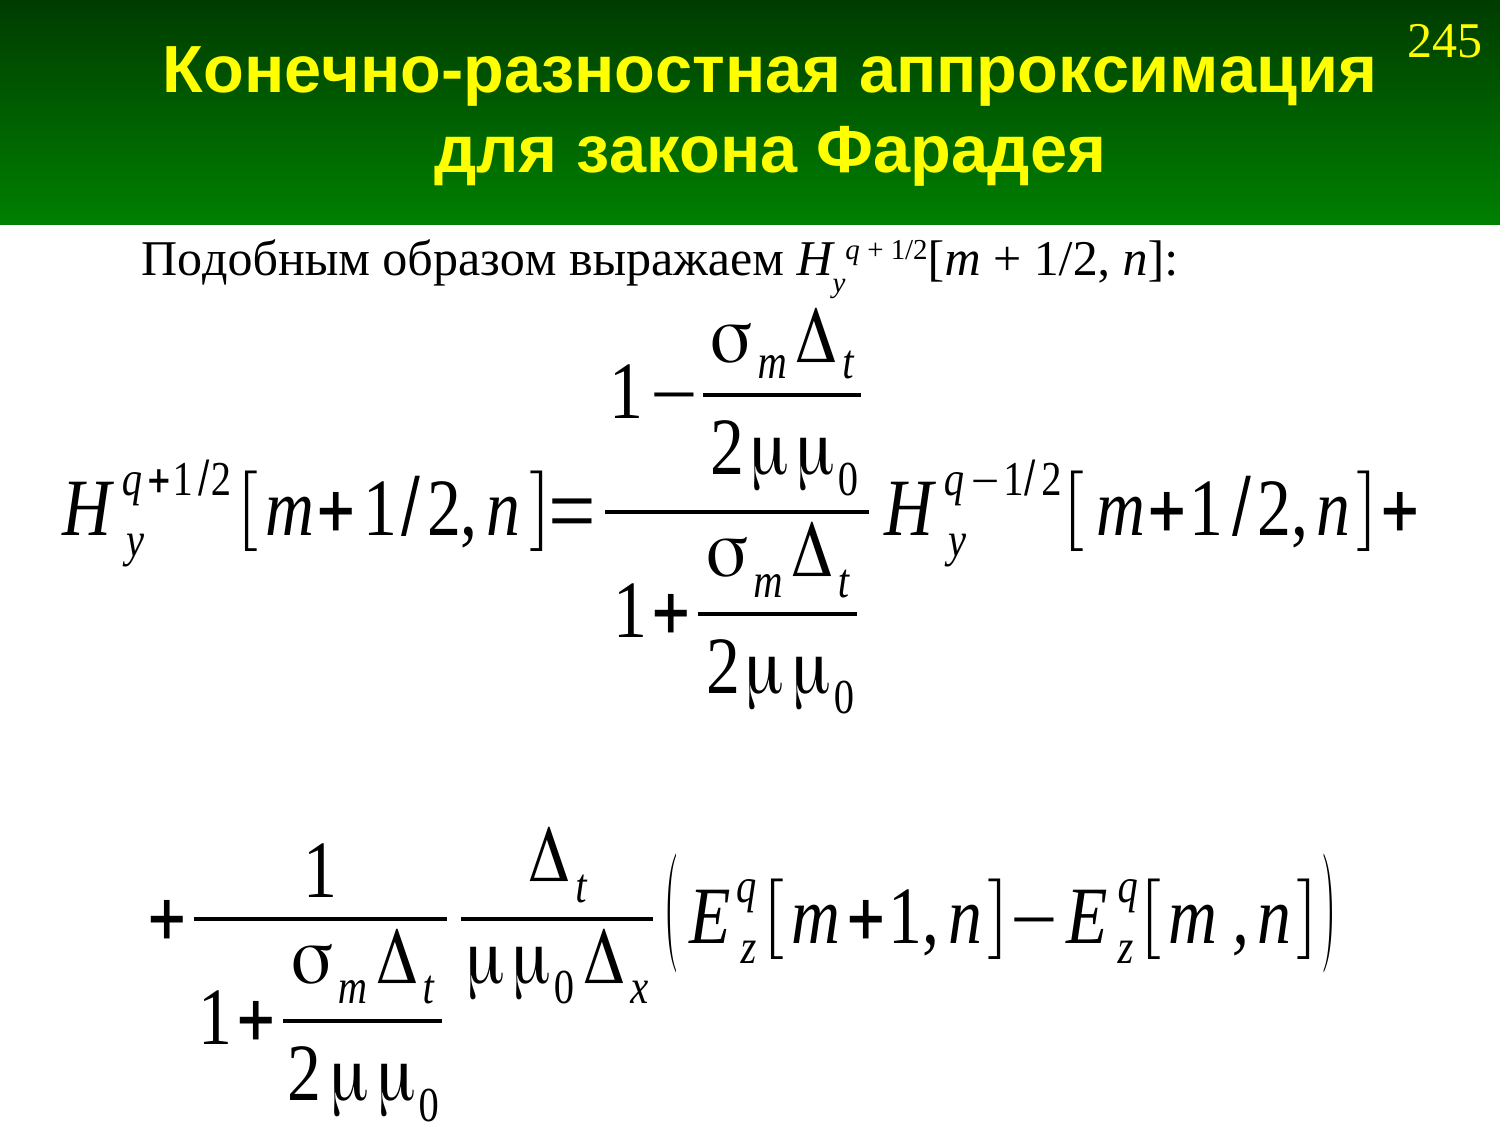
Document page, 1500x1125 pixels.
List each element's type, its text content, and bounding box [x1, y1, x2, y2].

text_box Подобным образом выражаем Hyq + 1/2[m + 1/2, n]: [126, 218, 1194, 301]
title Конечно-разностная аппроксимация для закона Фарадея [100, 7, 1441, 204]
chart [41, 301, 1438, 1125]
